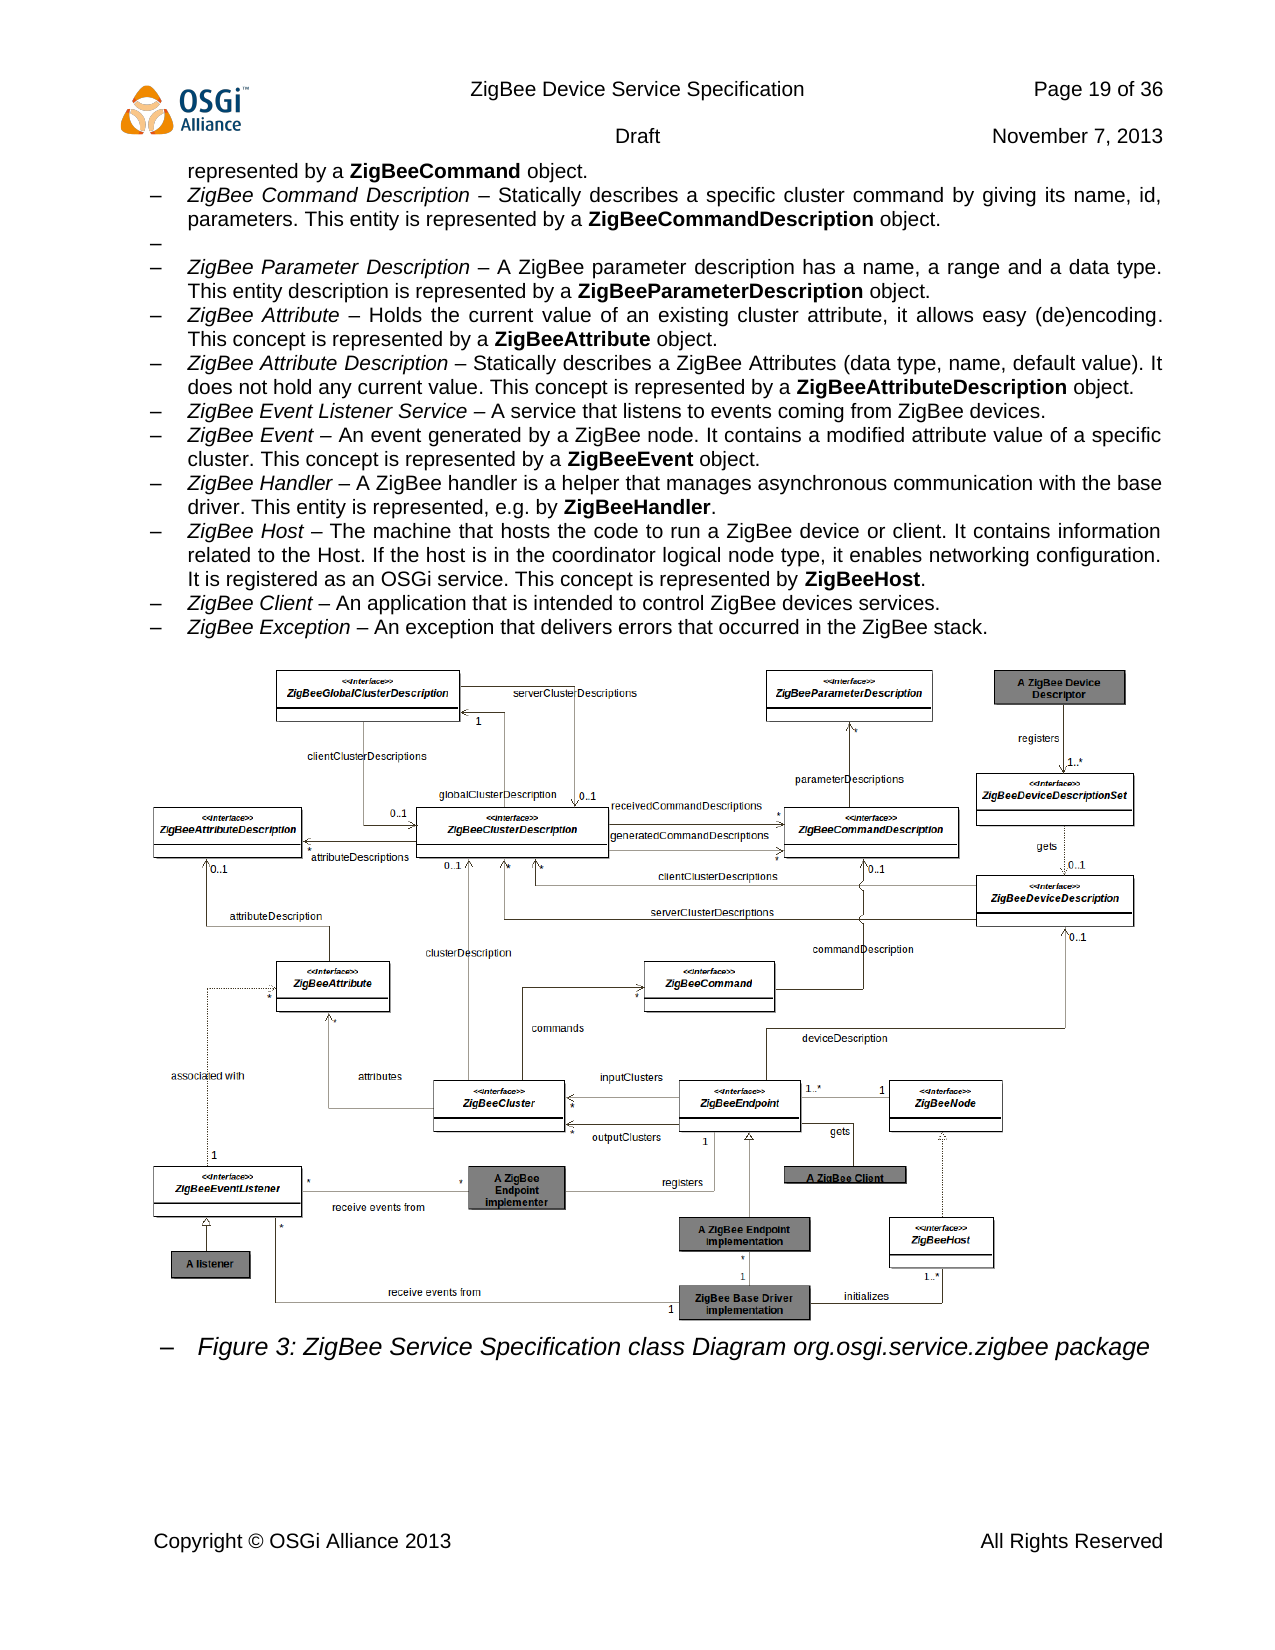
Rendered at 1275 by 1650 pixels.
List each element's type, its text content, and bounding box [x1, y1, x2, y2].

picture [113, 78, 257, 142]
list ZigBee Attribute – Holds the current value of an existing cluster attribute, it allows easy (de)encoding. This concept is represented by a ZigBeeAttribute object. [150, 303, 1163, 351]
list ZigBee Host – The machine that hosts the code to run a ZigBee device or client. It contains information related to the Host. If the host is in the coordinator logical node type, it enables networking configuration. It is registered as an OSGi service. This concept is represented by ZigBeeHost. [150, 519, 1163, 591]
list represented by a ZigBeeCommand object. [150, 159, 1163, 183]
list ZigBee Exception – An exception that delivers errors that occurred in the ZigBee stack. [150, 615, 1163, 639]
list ZigBee Attribute Description – Statically describes a ZigBee Attributes (data type, name, default value). It does not hold any current value. This concept is represented by a ZigBeeAttributeDescription object. [150, 351, 1163, 399]
list ZigBee Event Listener Service – A service that listens to events coming from ZigBee devices. [150, 399, 1163, 423]
list ZigBee Handler – A ZigBee handler is a helper that manages asynchronous communication with the base driver. This entity is represented, e.g. by ZigBeeHandler. [150, 471, 1163, 519]
picture [132, 639, 1143, 1332]
list ZigBee Event – An event generated by a ZigBee node. It contains a modified attribute value of a specific cluster. This concept is represented by a ZigBeeEvent object. [150, 423, 1163, 471]
list Figure 3: ZigBee Service Specification class Diagram org.osgi.service.zigbee package [150, 1332, 1163, 1361]
list ZigBee Parameter Description – A ZigBee parameter description has a name, a range and a data type. This entity description is represented by a ZigBeeParameterDescription object. [150, 255, 1163, 303]
list ZigBee Command Description – Statically describes a specific cluster command by giving its name, id, parameters. This entity is represented by a ZigBeeCommandDescription object. [150, 183, 1163, 231]
list ZigBee Client – An application that is intended to control ZigBee devices services. [150, 591, 1163, 615]
